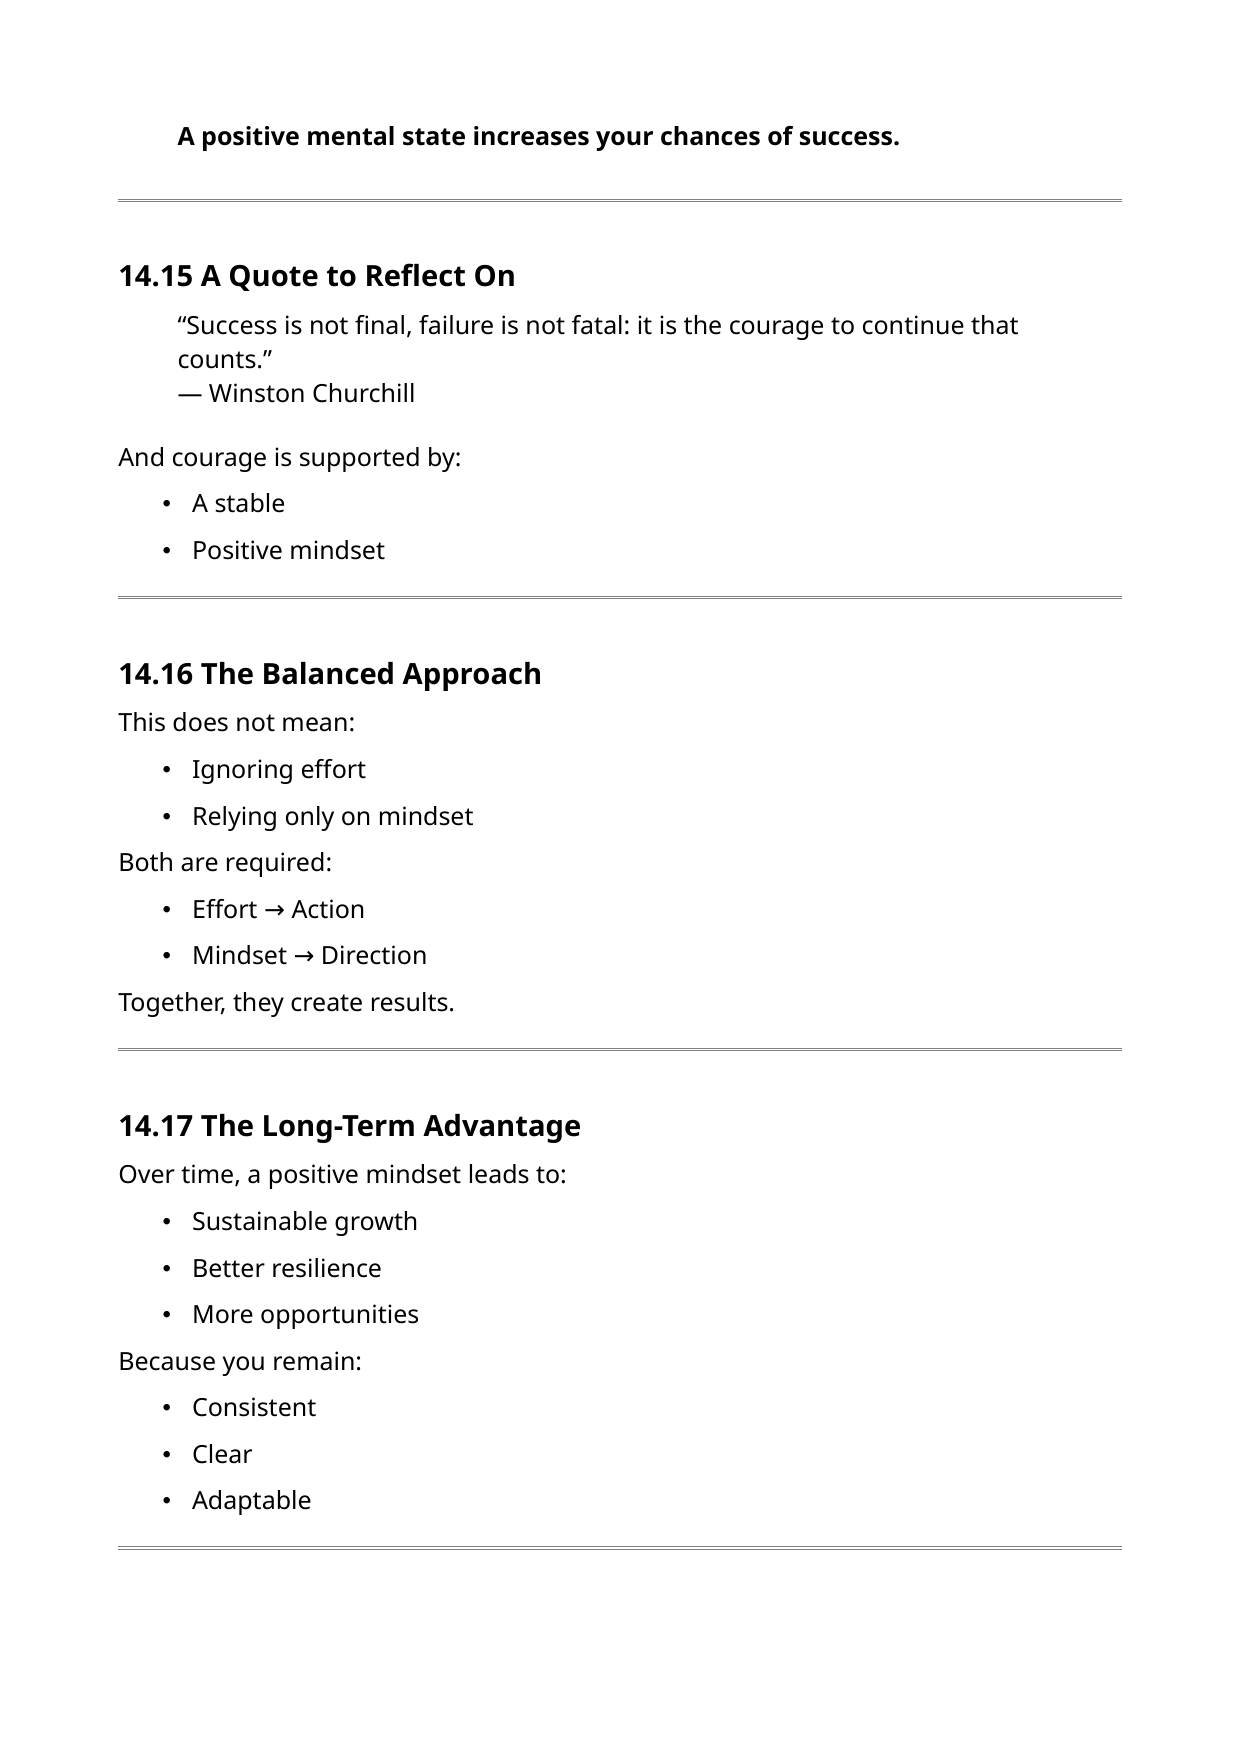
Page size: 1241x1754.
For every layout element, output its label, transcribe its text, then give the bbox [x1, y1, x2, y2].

list Ignoring effort [162, 752, 1122, 786]
list Better resilience [162, 1250, 1122, 1284]
list Consistent [162, 1390, 1122, 1424]
list Clear [162, 1436, 1122, 1471]
text Both are required: [118, 845, 1122, 879]
text This does not mean: [118, 705, 1122, 739]
text A positive mental state increases your chances of success. [177, 118, 1063, 152]
list A stable [162, 486, 1122, 520]
list Sustainable growth [162, 1204, 1122, 1238]
list Relying only on mindset [162, 798, 1122, 832]
text “Success is not final, failure is not fatal: it is the courage to continue that counts.” — Winston Churchill [177, 308, 1063, 410]
text Over time, a positive mindset leads to: [118, 1157, 1122, 1191]
text And courage is supported by: [118, 439, 1122, 473]
text Because you remain: [118, 1343, 1122, 1377]
list Effort → Action [162, 891, 1122, 925]
list Positive mindset [162, 532, 1122, 567]
subtitle 14.16 The Balanced Approach [118, 653, 1122, 693]
list Mindset → Direction [162, 938, 1122, 972]
text Together, they create results. [118, 984, 1122, 1018]
subtitle 14.17 The Long-Term Advantage [118, 1105, 1122, 1144]
list Adaptable [162, 1483, 1122, 1517]
list More opportunities [162, 1297, 1122, 1331]
subtitle 14.15 A Quote to Reflect On [118, 256, 1122, 295]
